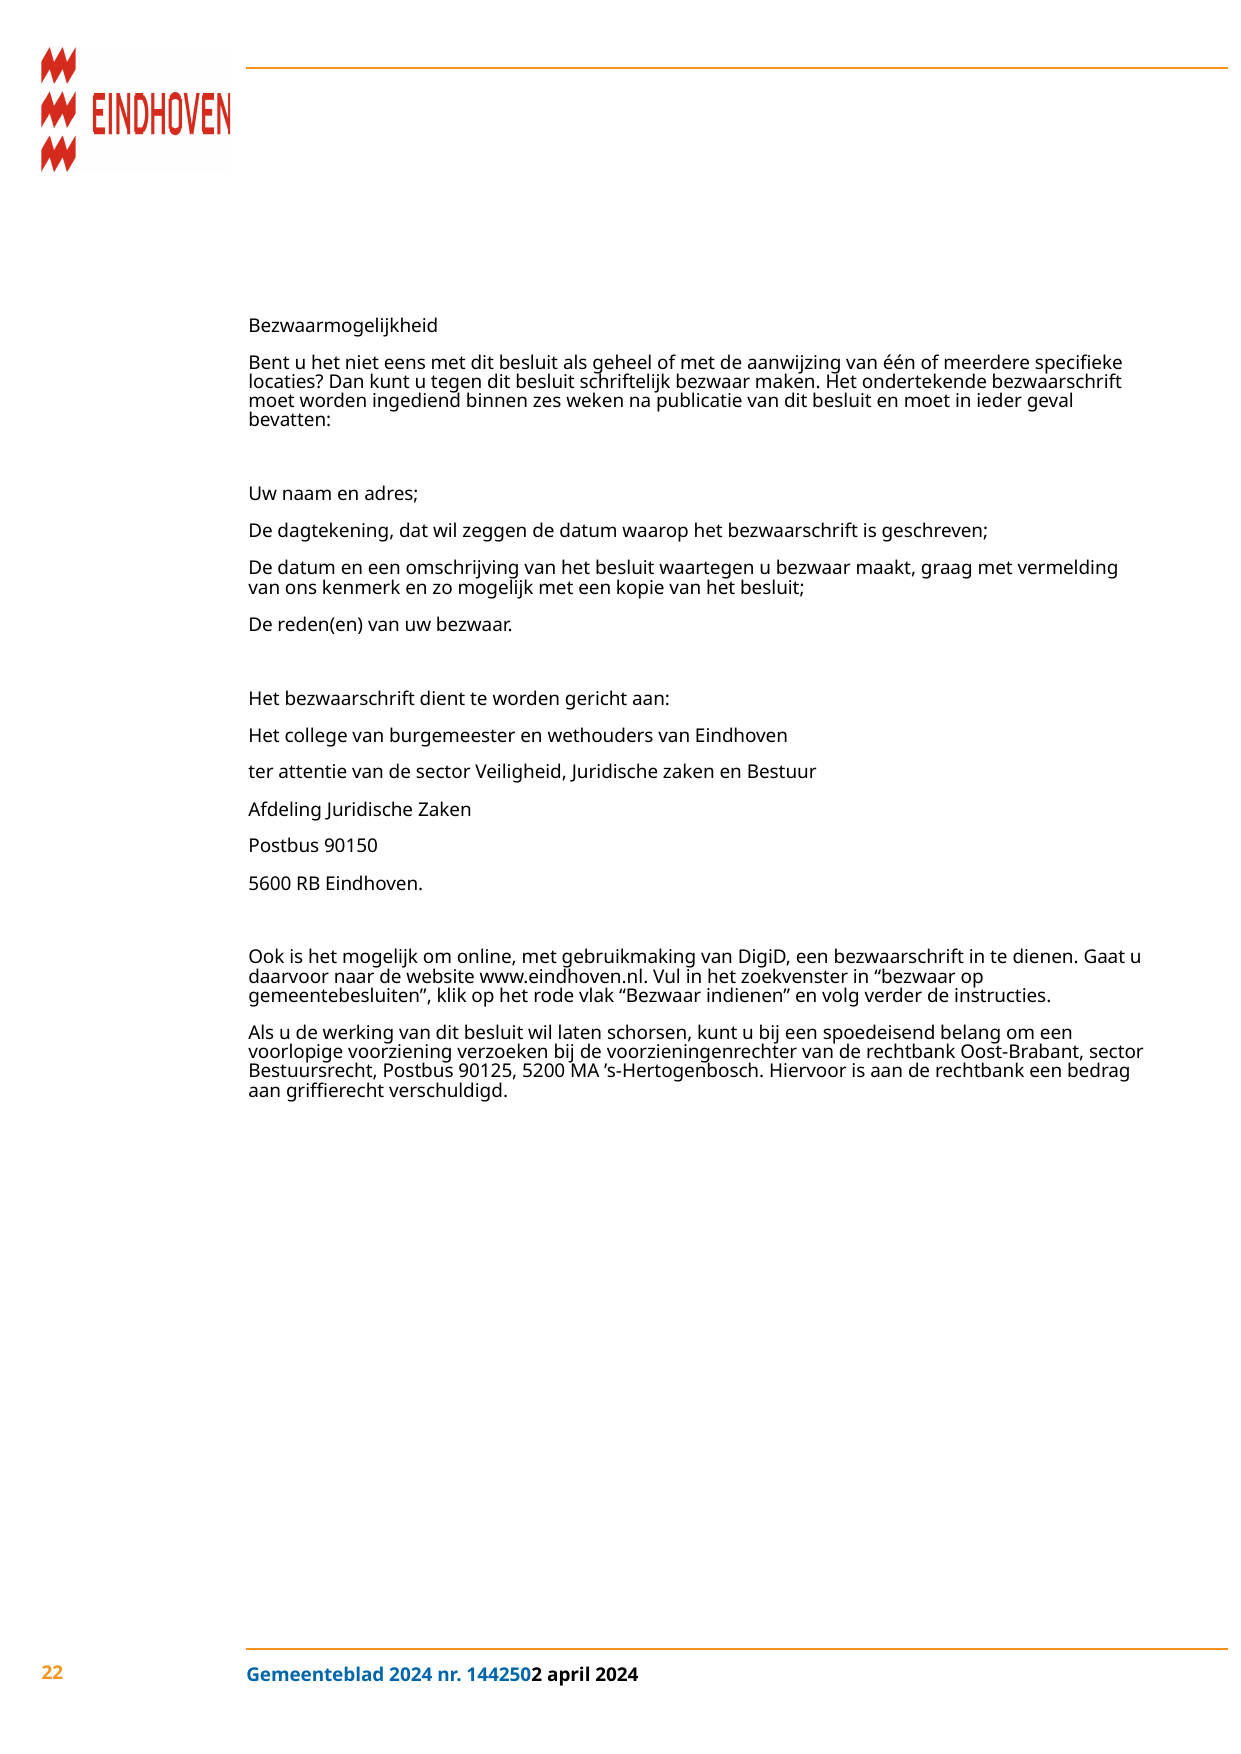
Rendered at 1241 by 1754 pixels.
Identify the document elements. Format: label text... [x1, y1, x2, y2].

text De reden(en) van uw bezwaar. [248, 616, 1152, 635]
text Ook is het mogelijk om online, met gebruikmaking van DigiD, een bezwaarschrift in te dienen. Gaat u daarvoor naar de website www.eindhoven.nl. Vul in het zoekvenster in “bezwaar op gemeentebesluiten”, klik op het rode vlak “Bezwaar indienen” en volg verder de instructies. [248, 948, 1152, 1006]
text Postbus 90150 [248, 837, 1152, 857]
text Als u de werking van dit besluit wil laten schorsen, kunt u bij een spoedeisend belang om een voorlopige voorziening verzoeken bij de voorzieningenrechter van de rechtbank Oost-Brabant, sector Bestuursrecht, Postbus 90125, 5200 MA ’s-Hertogenbosch. Hiervoor is aan de rechtbank een bedrag aan griffierecht verschuldigd. [248, 1024, 1152, 1101]
picture [41, 47, 231, 172]
text Bent u het niet eens met dit besluit als geheel of met de aanwijzing van één of meerdere specifieke locaties? Dan kunt u tegen dit besluit schriftelijk bezwaar maken. Het ondertekende bezwaarschrift moet worden ingediend binnen zes weken na publicatie van dit besluit en moet in ieder geval bevatten: [248, 354, 1152, 431]
text Uw naam en adres; [248, 485, 1152, 505]
text 5600 RB Eindhoven. [248, 874, 1152, 894]
text Het college van burgemeester en wethouders van Eindhoven [248, 727, 1152, 746]
text De dagtekening, dat wil zeggen de datum waarop het bezwaarschrift is geschreven; [248, 522, 1152, 542]
text Afdeling Juridische Zaken [248, 801, 1152, 820]
text De datum en een omschrijving van het besluit waartegen u bezwaar maakt, graag met vermelding van ons kenmerk en zo mogelijk met een kopie van het besluit; [248, 559, 1152, 598]
text ter attentie van de sector Veiligheid, Juridische zaken en Bestuur [248, 763, 1152, 783]
text Bezwaarmogelijkheid [248, 317, 1152, 336]
text Het bezwaarschrift dient te worden gericht aan: [248, 689, 1152, 709]
